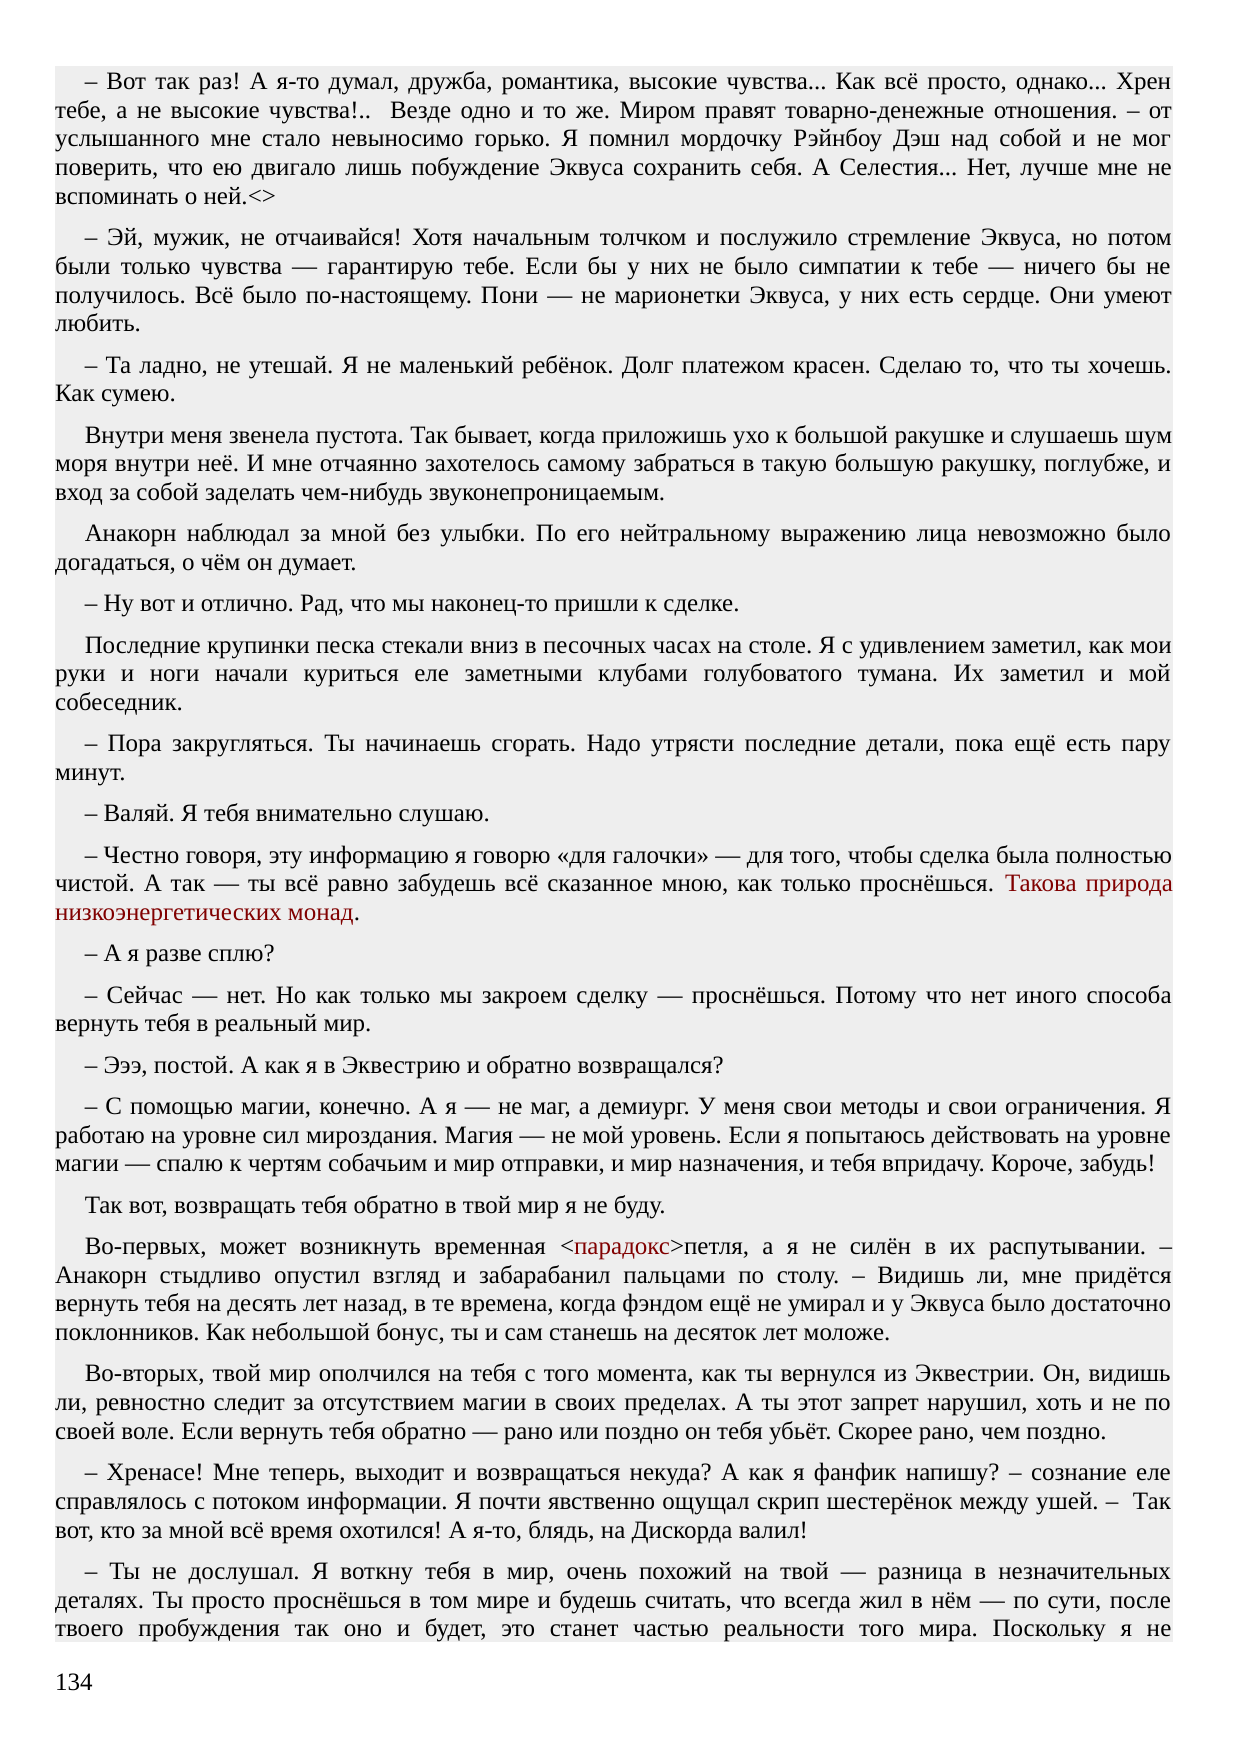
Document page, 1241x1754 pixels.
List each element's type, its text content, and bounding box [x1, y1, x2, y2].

text – Эй, мужик, не отчаивайся! Хотя начальным толчком и послужило стремление Эквуса, но потом были только чувства — гарантирую тебе. Если бы у них не было симпатии к тебе — ничего бы не получилось. Всё было по-настоящему. Пони — не марионетки Эквуса, у них есть сердце. Они умеют любить. [55, 222, 1173, 337]
text – С помощью магии, конечно. А я — не маг, а демиург. У меня свои методы и свои ограничения. Я работаю на уровне сил мироздания. Магия — не мой уровень. Если я попытаюсь действовать на уровне магии — спалю к чертям собачьим и мир отправки, и мир назначения, и тебя впридачу. Короче, забудь! [55, 1091, 1173, 1177]
text Анакорн наблюдал за мной без улыбки. По его нейтральному выражению лица невозможно было догадаться, о чём он думает. [55, 518, 1173, 576]
text – А я разве сплю? [55, 938, 1173, 967]
text – Хренасе! Мне теперь, выходит и возвращаться некуда? А как я фанфик напишу? – сознание еле справлялось с потоком информации. Я почти явственно ощущал скрип шестерёнок между ушей. – Так вот, кто за мной всё время охотился! А я-то, блядь, на Дискорда валил! [55, 1457, 1173, 1543]
text Во-вторых, твой мир ополчился на тебя с того момента, как ты вернулся из Эквестрии. Он, видишь ли, ревностно следит за отсутствием магии в своих пределах. А ты этот запрет нарушил, хоть и не по своей воле. Если вернуть тебя обратно — рано или поздно он тебя убьёт. Скорее рано, чем поздно. [55, 1358, 1173, 1445]
text – Сейчас — нет. Но как только мы закроем сделку — проснёшься. Потому что нет иного способа вернуть тебя в реальный мир. [55, 980, 1173, 1037]
text – Ты не дослушал. Я воткну тебя в мир, очень похожий на твой — разница в незначительных деталях. Ты просто проснёшься в том мире и будешь считать, что всегда жил в нём — по сути, после твоего пробуждения так оно и будет, это станет частью реальности того мира. Поскольку я не [55, 1556, 1173, 1642]
text – Эээ, постой. А как я в Эквестрию и обратно возвращался? [55, 1050, 1173, 1078]
text Во-первых, может возникнуть временная <парадокс>петля, а я не силён в их распутывании. – Анакорн стыдливо опустил взгляд и забарабанил пальцами по столу. – Видишь ли, мне придётся вернуть тебя на десять лет назад, в те времена, когда фэндом ещё не умирал и у Эквуса было достаточно поклонников. Как небольшой бонус, ты и сам станешь на десяток лет моложе. [55, 1231, 1173, 1346]
text – Валяй. Я тебя внимательно слушаю. [55, 798, 1173, 827]
text Внутри меня звенела пустота. Так бывает, когда приложишь ухо к большой ракушке и слушаешь шум моря внутри неё. И мне отчаянно захотелось самому забраться в такую большую ракушку, поглубже, и вход за собой заделать чем-нибудь звуконепроницаемым. [55, 420, 1173, 506]
text – Ну вот и отлично. Рад, что мы наконец-то пришли к сделке. [55, 588, 1173, 617]
text – Вот так раз! А я-то думал, дружба, романтика, высокие чувства... Как всё просто, однако... Хрен тебе, а не высокие чувства!.. Везде одно и то же. Миром правят товарно-денежные отношения. – от услышанного мне стало невыносимо горько. Я помнил мордочку Рэйнбоу Дэш над собой и не мог поверить, что ею двигало лишь побуждение Эквуса сохранить себя. А Селестия... Нет, лучше мне не вспоминать о ней.<> [55, 66, 1173, 210]
text – Пора закругляться. Ты начинаешь сгорать. Надо утрясти последние детали, пока ещё есть пару минут. [55, 728, 1173, 786]
text Так вот, возвращать тебя обратно в твой мир я не буду. [55, 1190, 1173, 1218]
text – Та ладно, не утешай. Я не маленький ребёнок. Долг платежом красен. Сделаю то, что ты хочешь. Как сумею. [55, 350, 1173, 407]
text – Честно говоря, эту информацию я говорю «для галочки» — для того, чтобы сделка была полностью чистой. А так — ты всё равно забудешь всё сказанное мною, как только проснёшься. Такова природа низкоэнергетических монад. [55, 840, 1173, 926]
text Последние крупинки песка стекали вниз в песочных часах на столе. Я с удивлением заметил, как мои руки и ноги начали куриться еле заметными клубами голубоватого тумана. Их заметил и мой собеседник. [55, 630, 1173, 716]
